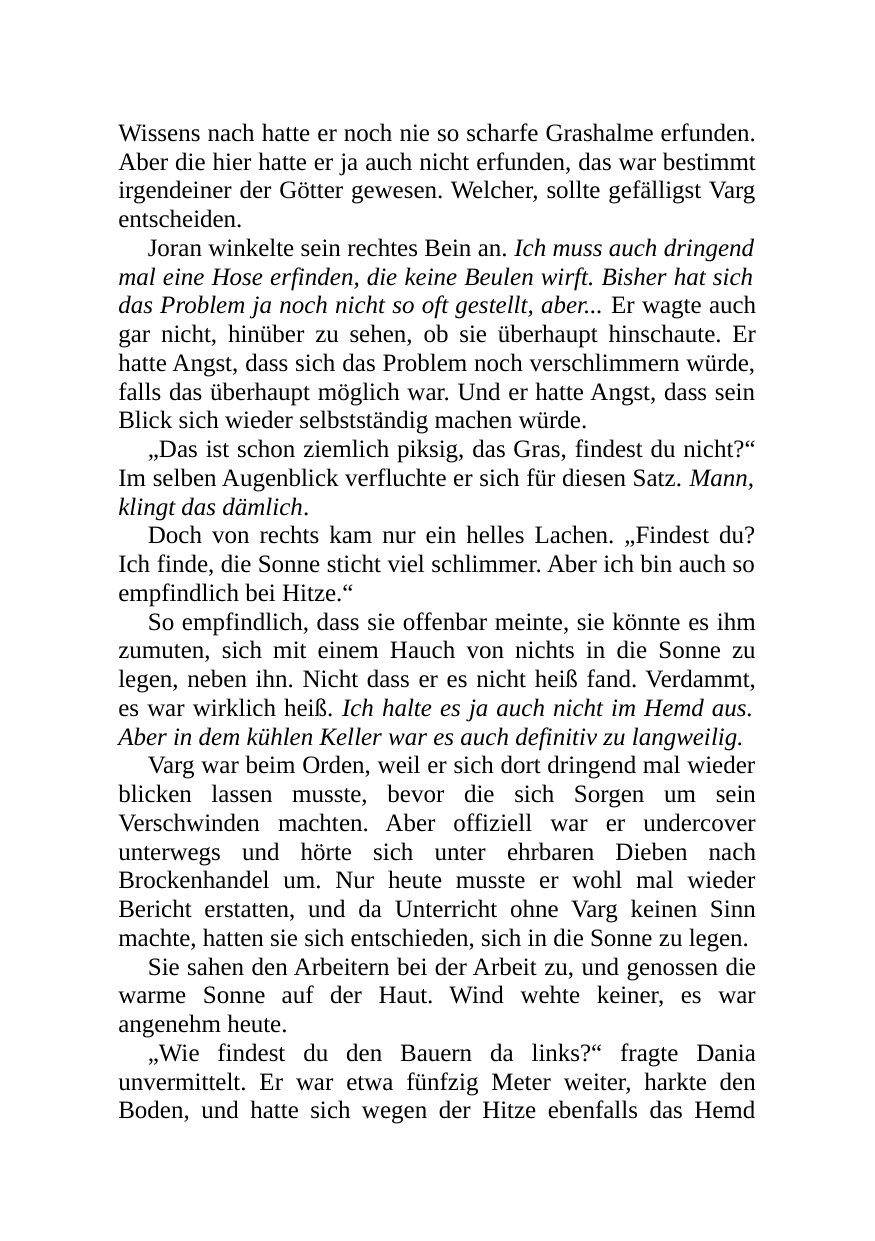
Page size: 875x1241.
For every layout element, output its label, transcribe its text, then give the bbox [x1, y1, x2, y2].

text Wissens nach hatte er noch nie so scharfe Grashalme erfunden. Aber die hier hatte er ja auch nicht erfunden, das war bestimmt irgendeiner der Götter gewesen. Welcher, sollte gefälligst Varg entscheiden. [118, 118, 756, 233]
text Joran winkelte sein rechtes Bein an. Ich muss auch dringend mal eine Hose erfinden, die keine Beulen wirft. Bisher hat sich das Problem ja noch nicht so oft gestellt, aber... Er wagte auch gar nicht, hinüber zu sehen, ob sie überhaupt hinschaute. Er hatte Angst, dass sich das Problem noch verschlimmern würde, falls das überhaupt möglich war. Und er hatte Angst, dass sein Blick sich wieder selbstständig machen würde. [118, 233, 756, 434]
text So empfindlich, dass sie offenbar meinte, sie könnte es ihm zumuten, sich mit einem Hauch von nichts in die Sonne zu legen, neben ihn. Nicht dass er es nicht heiß fand. Verdammt, es war wirklich heiß. Ich halte es ja auch nicht im Hemd aus. Aber in dem kühlen Keller war es auch definitiv zu langweilig. [118, 607, 756, 751]
text Doch von rechts kam nur ein helles Lachen. „Findest du? Ich finde, die Sonne sticht viel schlimmer. Aber ich bin auch so empfindlich bei Hitze.“ [118, 521, 756, 607]
text „Wie findest du den Bauern da links?“ fragte Dania unvermittelt. Er war etwa fünfzig Meter weiter, harkte den Boden, und hatte sich wegen der Hitze ebenfalls das Hemd [118, 1038, 756, 1124]
text „Das ist schon ziemlich piksig, das Gras, findest du nicht?“ Im selben Augenblick verfluchte er sich für diesen Satz. Mann, klingt das dämlich. [118, 434, 756, 521]
text Sie sahen den Arbeitern bei der Arbeit zu, und genossen die warme Sonne auf der Haut. Wind wehte keiner, es war angenehm heute. [118, 952, 756, 1038]
text Varg war beim Orden, weil er sich dort dringend mal wieder blicken lassen musste, bevor die sich Sorgen um sein Verschwinden machten. Aber offiziell war er undercover unterwegs und hörte sich unter ehrbaren Dieben nach Brockenhandel um. Nur heute musste er wohl mal wieder Bericht erstatten, und da Unterricht ohne Varg keinen Sinn machte, hatten sie sich entschieden, sich in die Sonne zu legen. [118, 751, 756, 952]
